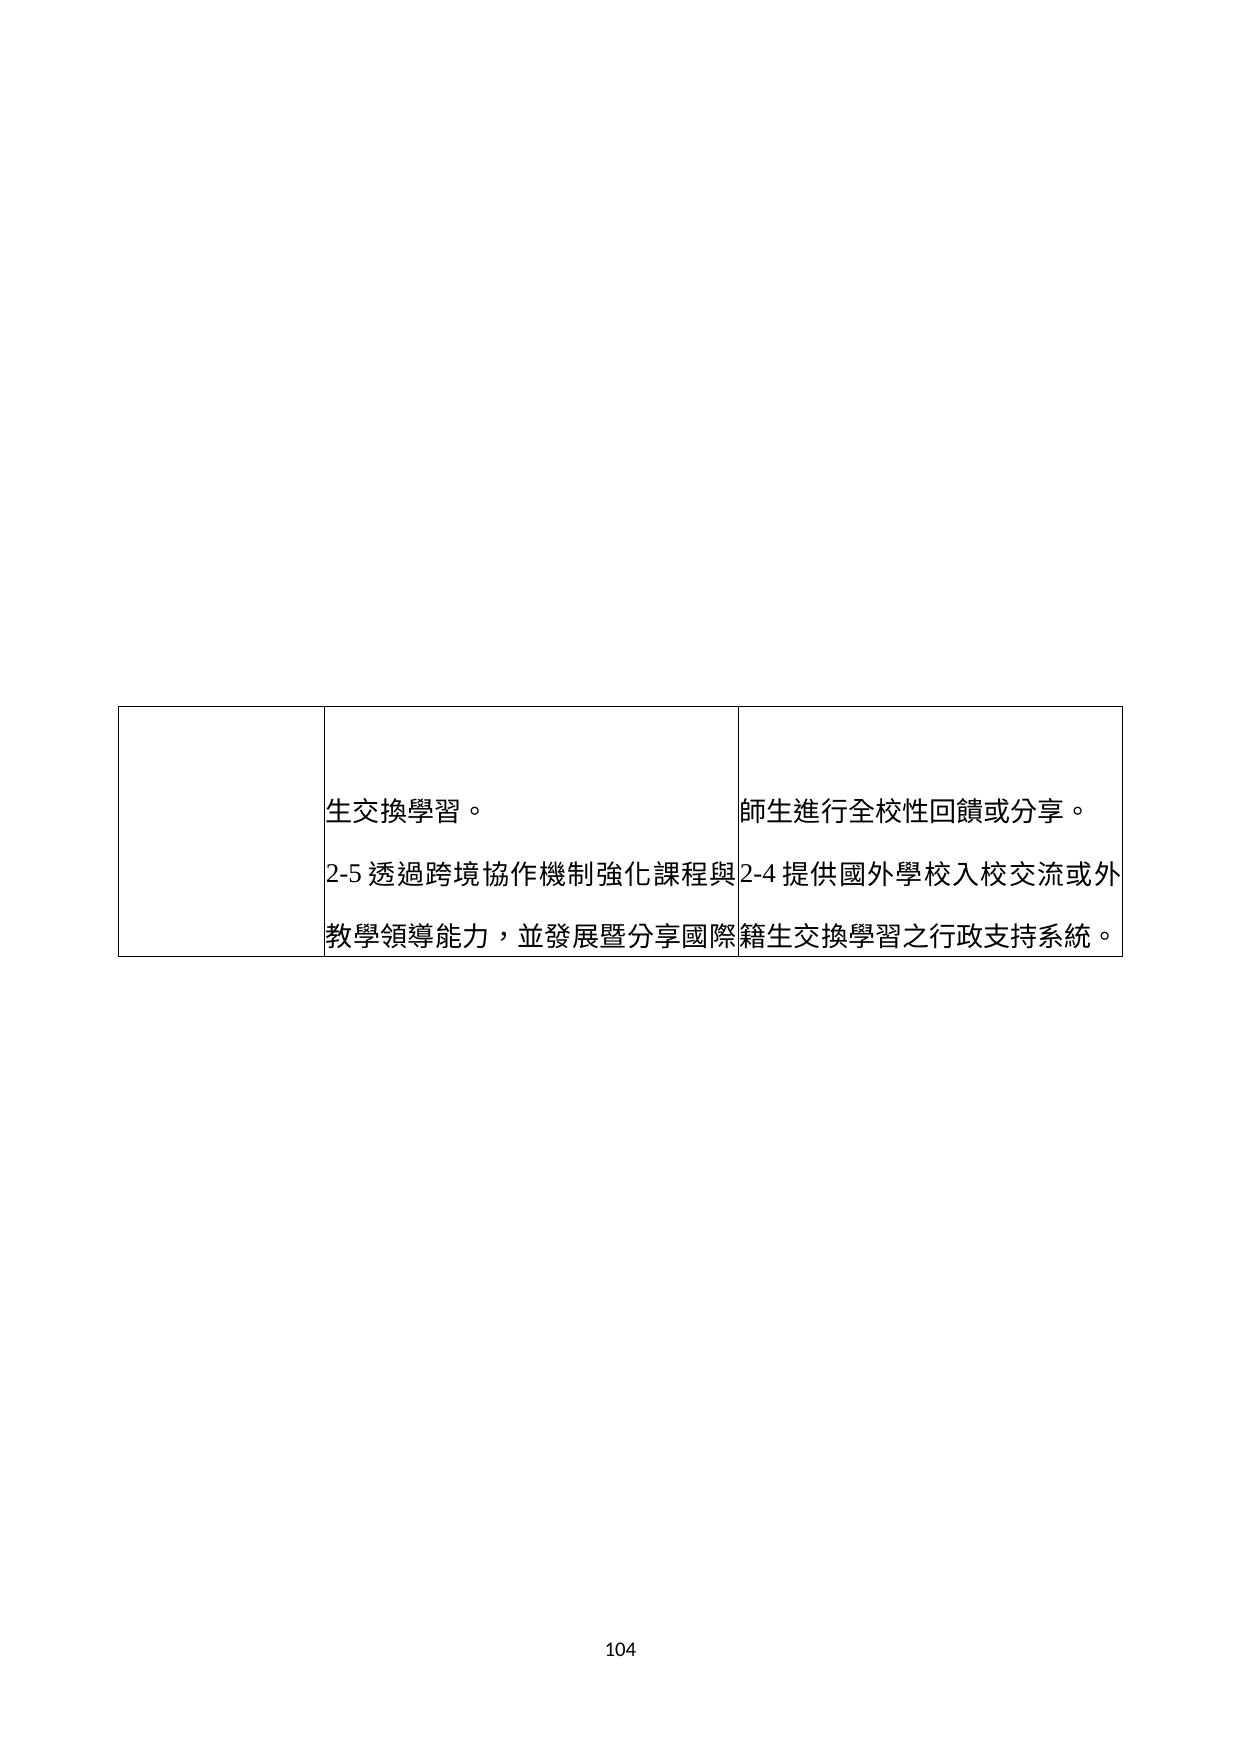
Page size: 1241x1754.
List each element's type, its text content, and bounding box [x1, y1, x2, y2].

table_cell 師生進行全校性回饋或分享。 2-4提供國外學校入校交流或外籍生交換學習之行政支持系統。 [739, 707, 1122, 956]
table_cell 生交換學習。 2-5透過跨境協作機制強化課程與教學領導能力，並發展暨分享國際 [325, 707, 738, 956]
table_cell [119, 707, 324, 956]
